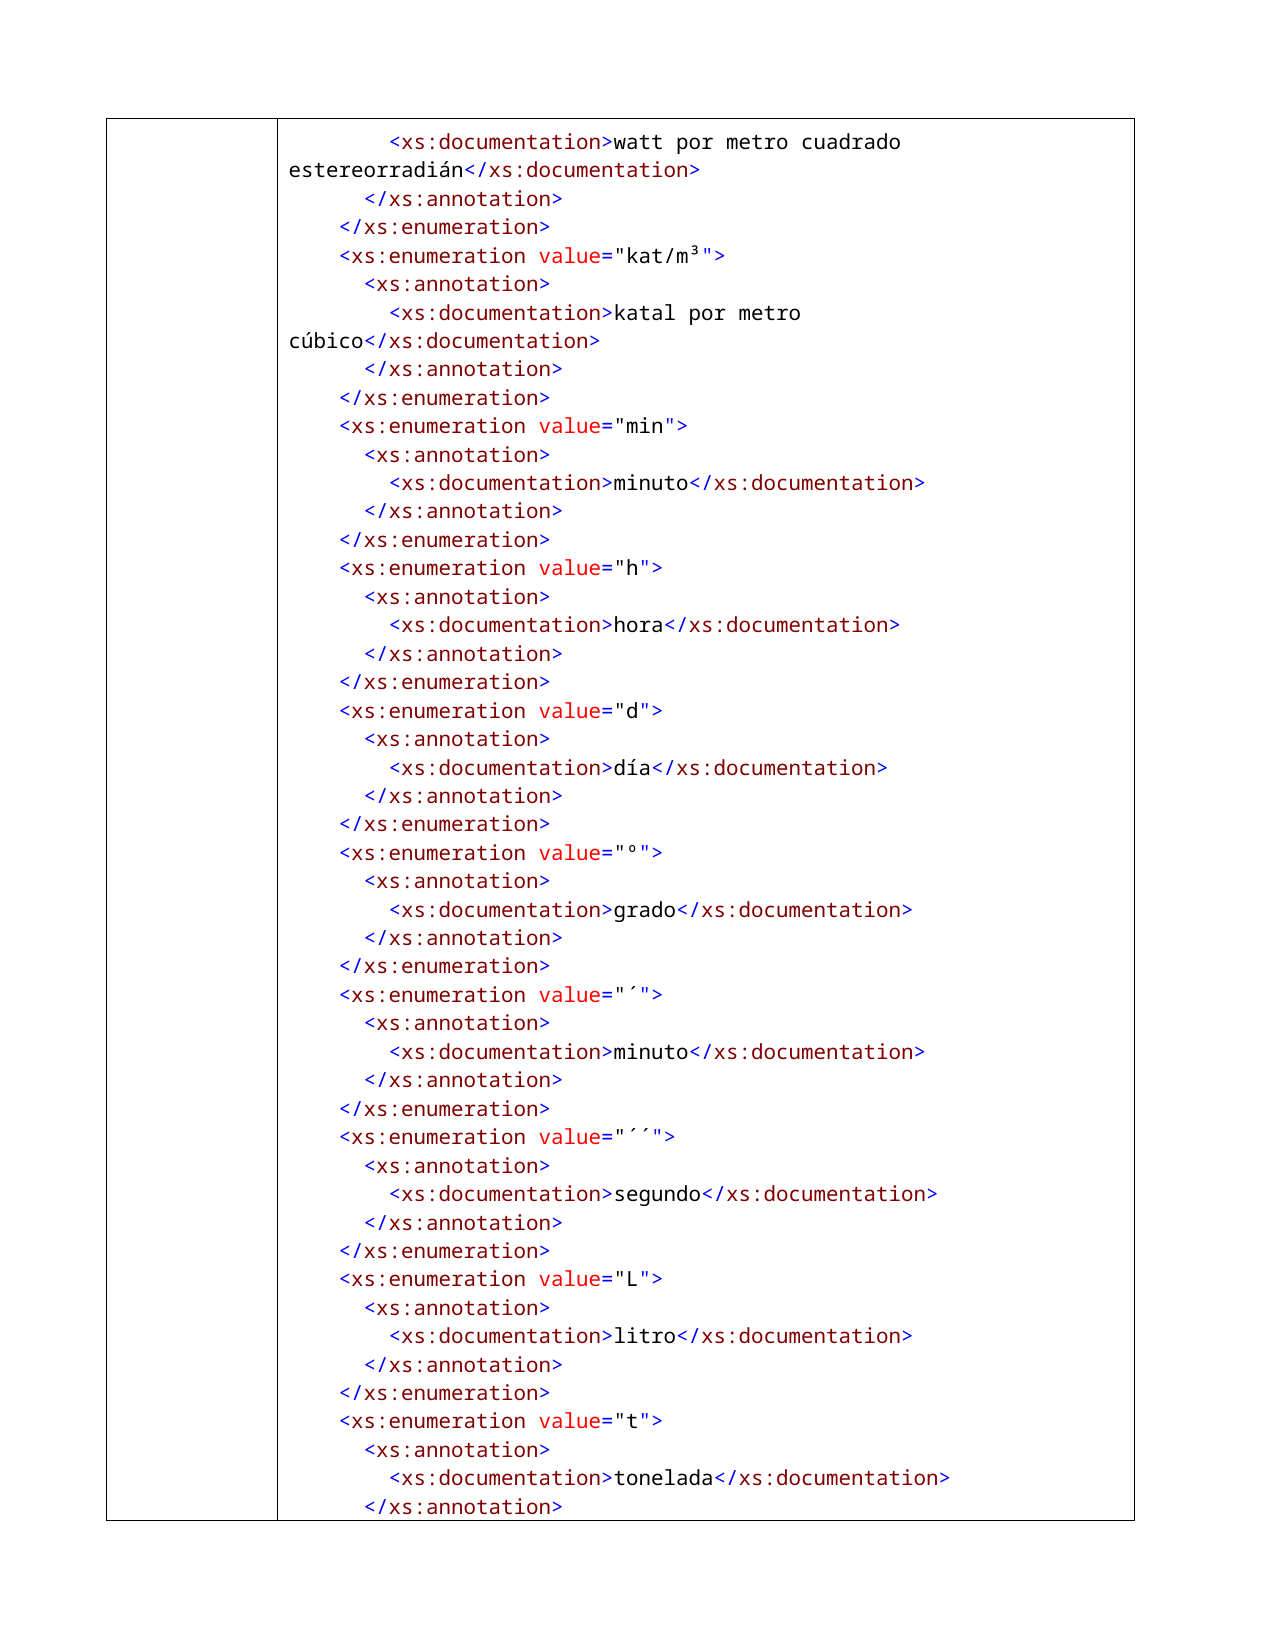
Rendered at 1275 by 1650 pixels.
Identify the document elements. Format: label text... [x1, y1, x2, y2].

table_cell [107, 119, 277, 1520]
table_cell <xs:documentation>watt por metro cuadrado estereorradián</xs:documentation> </xs:annotation> </xs:enumeration> <xs:enumeration value="kat/m³"> <xs:annotation> <xs:documentation>katal por metro cúbico</xs:documentation> </xs:annotation> </xs:enumeration> <xs:enumeration value="min"> <xs:annotation> <xs:documentation>minuto</xs:documentation> </xs:annotation> </xs:enumeration> <xs:enumeration value="h"> <xs:annotation> <xs:documentation>hora</xs:documentation> </xs:annotation> </xs:enumeration> <xs:enumeration value="d"> <xs:annotation> <xs:documentation>día</xs:documentation> </xs:annotation> </xs:enumeration> <xs:enumeration value="º"> <xs:annotation> <xs:documentation>grado</xs:documentation> </xs:annotation> </xs:enumeration> <xs:enumeration value="´"> <xs:annotation> <xs:documentation>minuto</xs:documentation> </xs:annotation> </xs:enumeration> <xs:enumeration value="´´"> <xs:annotation> <xs:documentation>segundo</xs:documentation> </xs:annotation> </xs:enumeration> <xs:enumeration value="L"> <xs:annotation> <xs:documentation>litro</xs:documentation> </xs:annotation> </xs:enumeration> <xs:enumeration value="t"> <xs:annotation> <xs:documentation>tonelada</xs:documentation> </xs:annotation> [278, 119, 1134, 1520]
